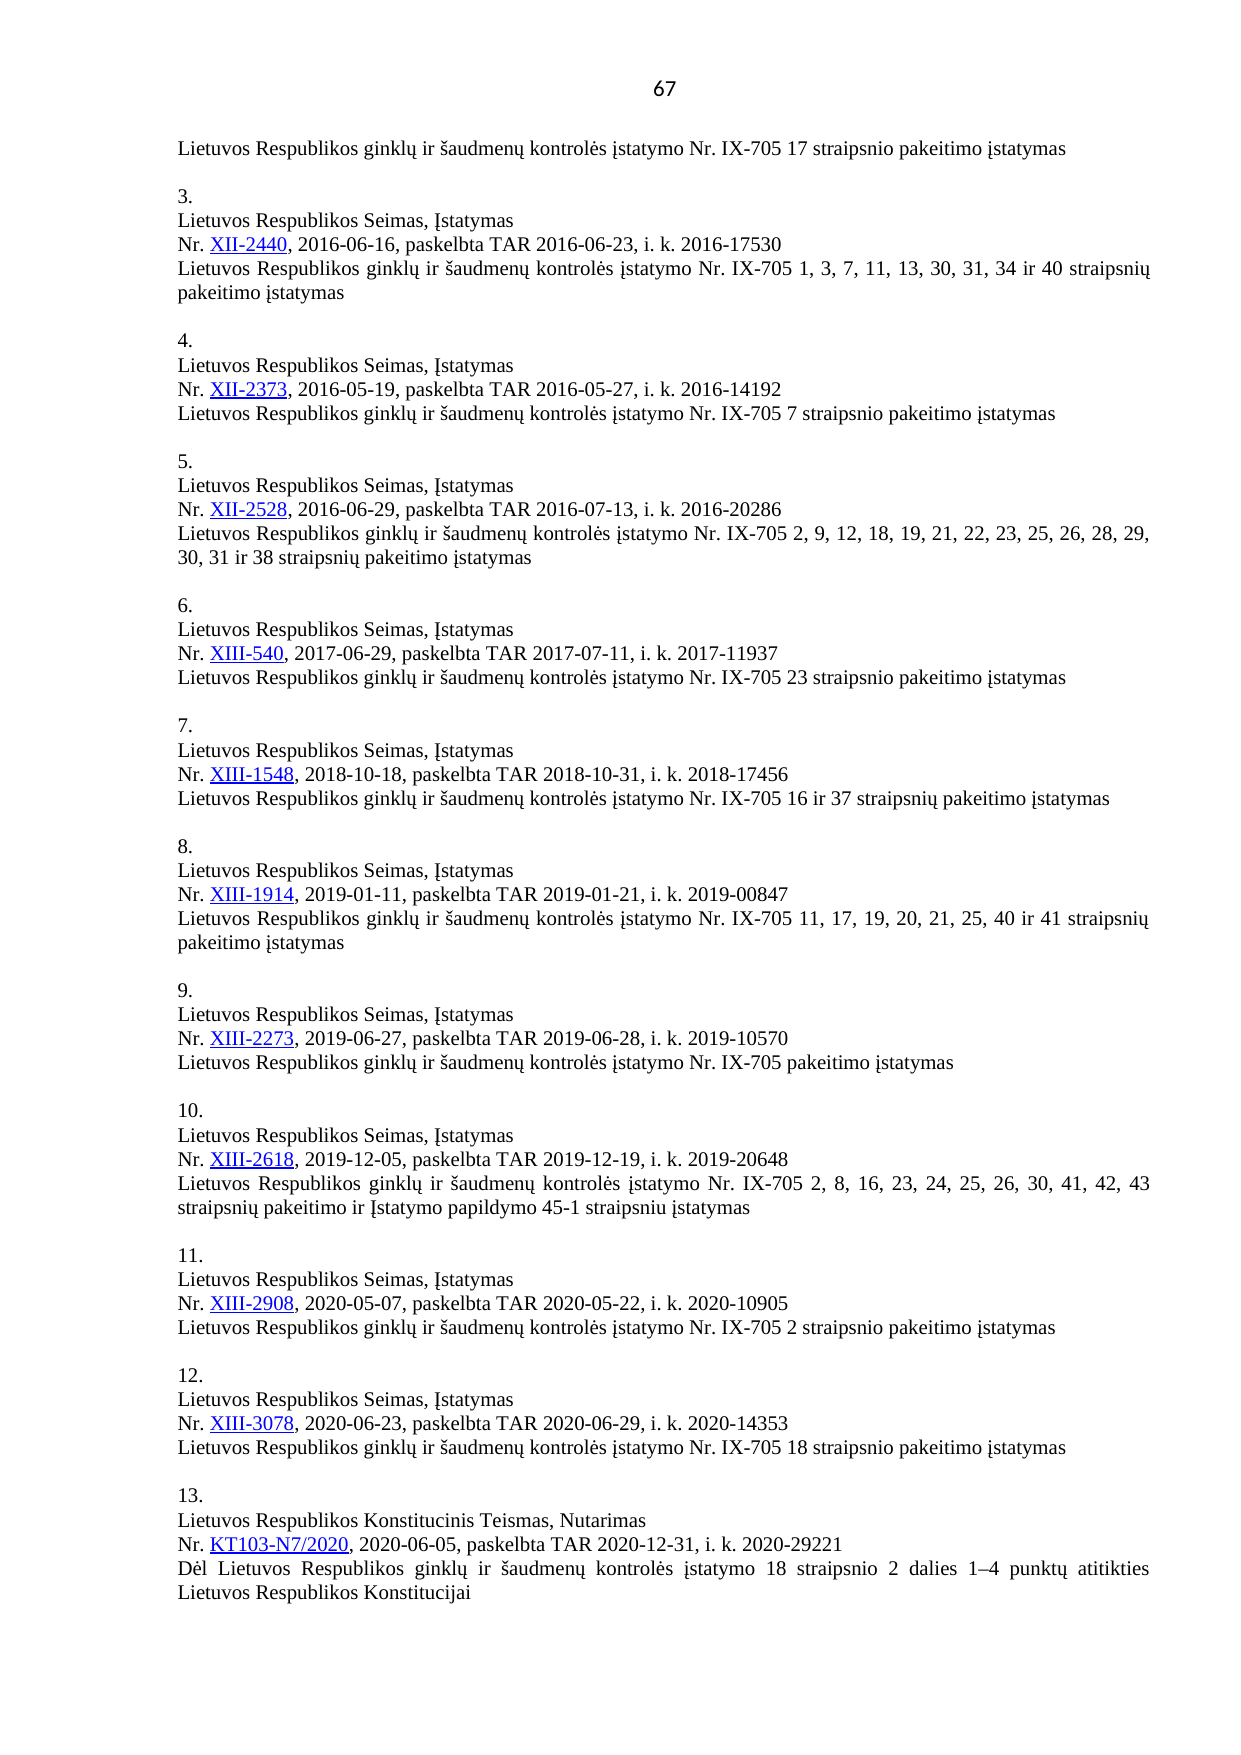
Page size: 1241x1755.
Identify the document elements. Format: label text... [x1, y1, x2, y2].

text Nr. XII-2528, 2016-06-29, paskelbta TAR 2016-07-13, i. k. 2016-20286 [177, 497, 1152, 521]
text Lietuvos Respublikos Seimas, Įstatymas [177, 1267, 1152, 1291]
text Lietuvos Respublikos Seimas, Įstatymas [177, 858, 1152, 882]
text Lietuvos Respublikos ginklų ir šaudmenų kontrolės įstatymo Nr. IX-705 18 straipsnio pakeitimo įstatymas [177, 1435, 1152, 1459]
text Lietuvos Respublikos Seimas, Įstatymas [177, 1387, 1152, 1411]
text Nr. XIII-1914, 2019-01-11, paskelbta TAR 2019-01-21, i. k. 2019-00847 [177, 882, 1152, 906]
text Nr. XIII-540, 2017-06-29, paskelbta TAR 2017-07-11, i. k. 2017-11937 [177, 641, 1152, 665]
text Nr. XII-2440, 2016-06-16, paskelbta TAR 2016-06-23, i. k. 2016-17530 [177, 232, 1152, 256]
text 10. [177, 1098, 1152, 1122]
text Lietuvos Respublikos Seimas, Įstatymas [177, 617, 1152, 641]
text Nr. XIII-2618, 2019-12-05, paskelbta TAR 2019-12-19, i. k. 2019-20648 [177, 1147, 1152, 1171]
text Nr. XIII-3078, 2020-06-23, paskelbta TAR 2020-06-29, i. k. 2020-14353 [177, 1411, 1152, 1435]
text 9. [177, 978, 1152, 1002]
text Lietuvos Respublikos ginklų ir šaudmenų kontrolės įstatymo Nr. IX-705 2, 9, 12, 18, 19, 21, 22, 23, 25, 26, 28, 29, 30, 31 ir 38 straipsnių pakeitimo įstatymas [177, 521, 1152, 569]
text Lietuvos Respublikos Seimas, Įstatymas [177, 473, 1152, 497]
text Lietuvos Respublikos Seimas, Įstatymas [177, 352, 1152, 377]
text Lietuvos Respublikos ginklų ir šaudmenų kontrolės įstatymo Nr. IX-705 7 straipsnio pakeitimo įstatymas [177, 401, 1152, 425]
text Lietuvos Respublikos Seimas, Įstatymas [177, 737, 1152, 762]
text Lietuvos Respublikos ginklų ir šaudmenų kontrolės įstatymo Nr. IX-705 1, 3, 7, 11, 13, 30, 31, 34 ir 40 straipsnių pakeitimo įstatymas [177, 256, 1152, 304]
text 4. [177, 328, 1152, 352]
text Lietuvos Respublikos Konstitucinis Teismas, Nutarimas [177, 1507, 1152, 1532]
text Lietuvos Respublikos ginklų ir šaudmenų kontrolės įstatymo Nr. IX-705 2 straipsnio pakeitimo įstatymas [177, 1315, 1152, 1339]
text Lietuvos Respublikos ginklų ir šaudmenų kontrolės įstatymo Nr. IX-705 2, 8, 16, 23, 24, 25, 26, 30, 41, 42, 43 straipsnių pakeitimo ir Įstatymo papildymo 45-1 straipsniu įstatymas [177, 1171, 1152, 1219]
text Lietuvos Respublikos Seimas, Įstatymas [177, 1002, 1152, 1026]
text Dėl Lietuvos Respublikos ginklų ir šaudmenų kontrolės įstatymo 18 straipsnio 2 dalies 1–4 punktų atitikties Lietuvos Respublikos Konstitucijai [177, 1556, 1152, 1604]
text Lietuvos Respublikos ginklų ir šaudmenų kontrolės įstatymo Nr. IX-705 16 ir 37 straipsnių pakeitimo įstatymas [177, 786, 1152, 810]
text 13. [177, 1483, 1152, 1507]
text 3. [177, 184, 1152, 208]
text Lietuvos Respublikos Seimas, Įstatymas [177, 208, 1152, 232]
text Lietuvos Respublikos ginklų ir šaudmenų kontrolės įstatymo Nr. IX-705 17 straipsnio pakeitimo įstatymas [177, 136, 1152, 160]
text 8. [177, 834, 1152, 858]
text Lietuvos Respublikos Seimas, Įstatymas [177, 1122, 1152, 1147]
text 6. [177, 593, 1152, 617]
text Nr. XIII-2273, 2019-06-27, paskelbta TAR 2019-06-28, i. k. 2019-10570 [177, 1026, 1152, 1050]
text Nr. XII-2373, 2016-05-19, paskelbta TAR 2016-05-27, i. k. 2016-14192 [177, 377, 1152, 401]
text Nr. XIII-2908, 2020-05-07, paskelbta TAR 2020-05-22, i. k. 2020-10905 [177, 1291, 1152, 1315]
text 7. [177, 713, 1152, 737]
text Lietuvos Respublikos ginklų ir šaudmenų kontrolės įstatymo Nr. IX-705 pakeitimo įstatymas [177, 1050, 1152, 1074]
text 12. [177, 1363, 1152, 1387]
text Lietuvos Respublikos ginklų ir šaudmenų kontrolės įstatymo Nr. IX-705 23 straipsnio pakeitimo įstatymas [177, 665, 1152, 689]
text Nr. XIII-1548, 2018-10-18, paskelbta TAR 2018-10-31, i. k. 2018-17456 [177, 762, 1152, 786]
text Lietuvos Respublikos ginklų ir šaudmenų kontrolės įstatymo Nr. IX-705 11, 17, 19, 20, 21, 25, 40 ir 41 straipsnių pakeitimo įstatymas [177, 906, 1152, 954]
text 5. [177, 449, 1152, 473]
text Nr. KT103-N7/2020, 2020-06-05, paskelbta TAR 2020-12-31, i. k. 2020-29221 [177, 1532, 1152, 1556]
text 11. [177, 1243, 1152, 1267]
